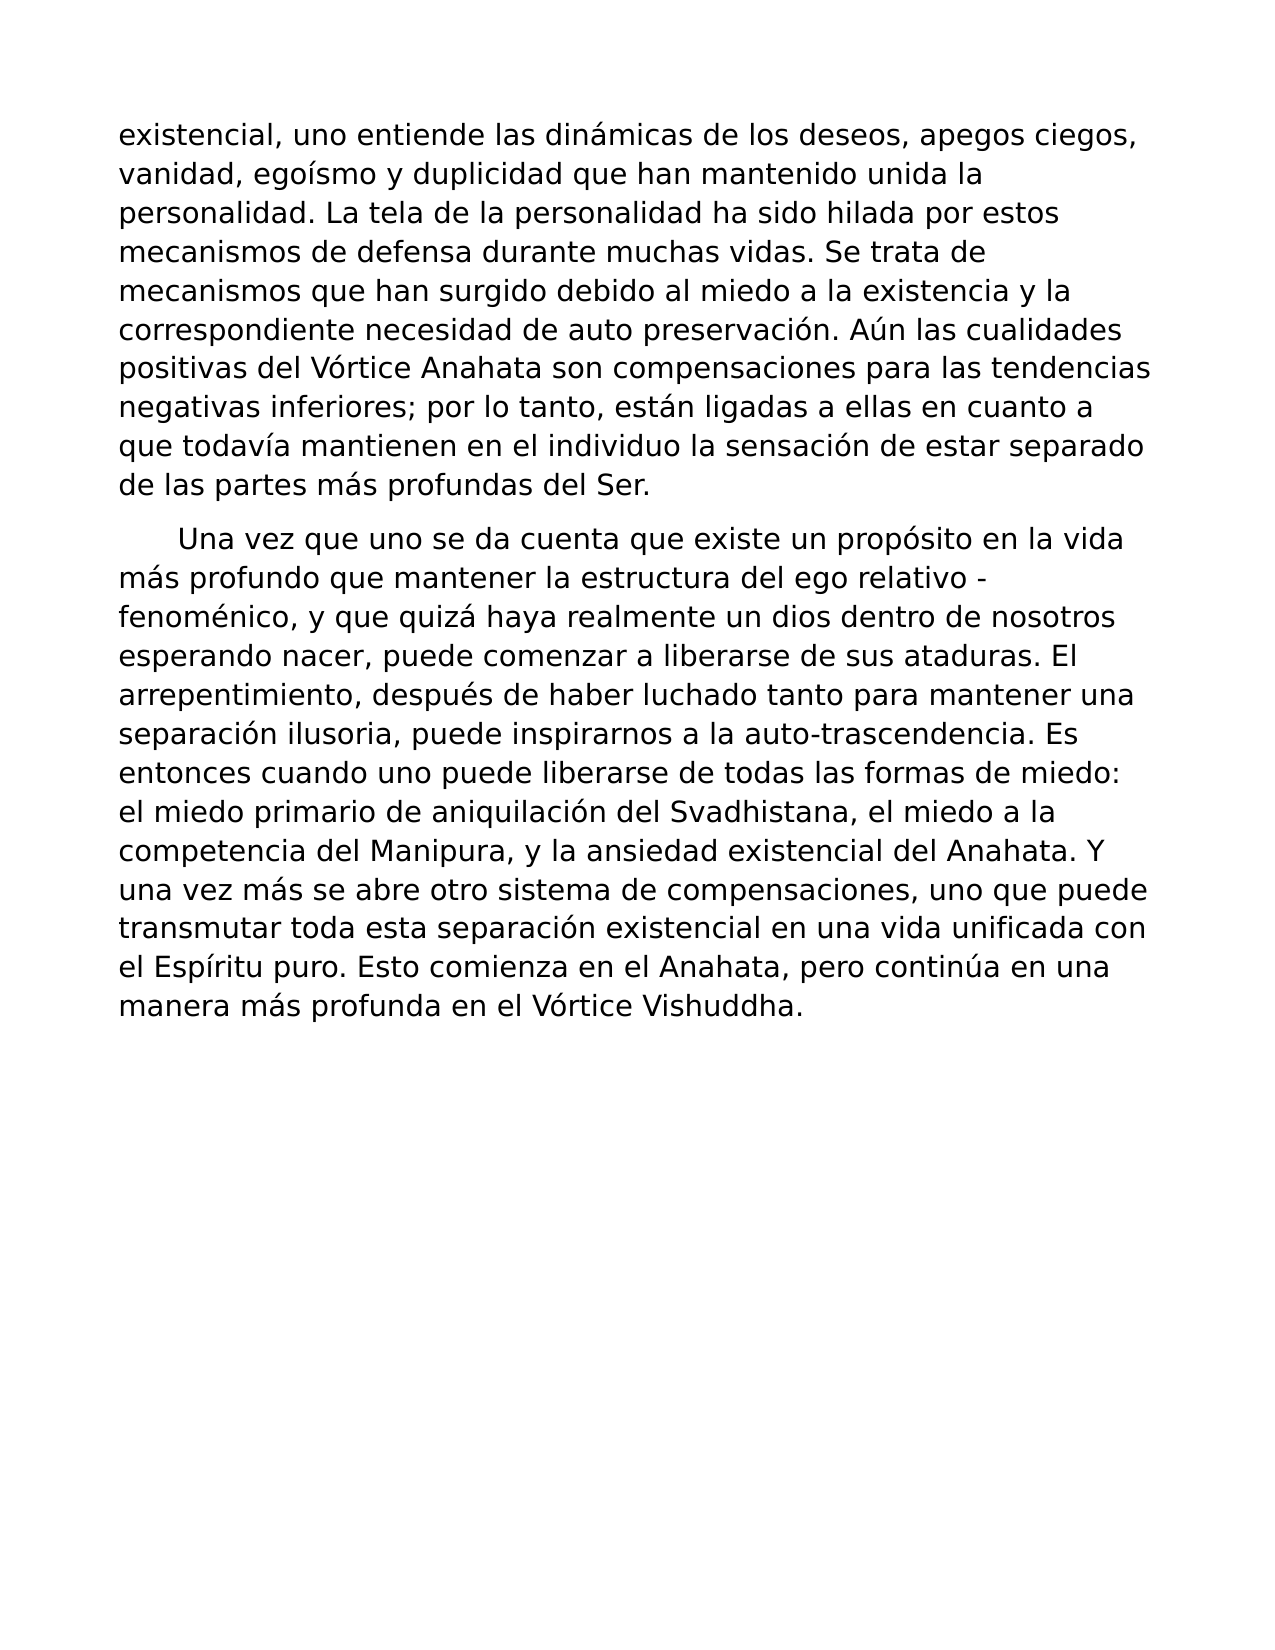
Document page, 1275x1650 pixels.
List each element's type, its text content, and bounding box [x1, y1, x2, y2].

text Una vez que uno se da cuenta que existe un propósito en la vida más profundo que mantener la estructura del ego relativo - fenoménico, y que quizá haya realmente un dios dentro de nosotros esperando nacer, puede comenzar a liberarse de sus ataduras. El arrepentimiento, después de haber luchado tanto para mantener una separación ilusoria, puede inspirarnos a la auto-trascendencia. Es entonces cuando uno puede liberarse de todas las formas de miedo: el miedo primario de aniquilación del Svadhistana, el miedo a la competencia del Manipura, y la ansiedad existencial del Anahata. Y una vez más se abre otro sistema de compensaciones, uno que puede transmutar toda esta separación existencial en una vida unificada con el Espíritu puro. Esto comienza en el Anahata, pero continúa en una manera más profunda en el Vórtice Vishuddha. [118, 522, 1157, 1024]
text existencial, uno entiende las dinámicas de los deseos, apegos ciegos, vanidad, egoísmo y duplicidad que han mantenido unida la personalidad. La tela de la personalidad ha sido hilada por estos mecanismos de defensa durante muchas vidas. Se trata de mecanismos que han surgido debido al miedo a la existencia y la correspondiente necesidad de auto preservación. Aún las cualidades positivas del Vórtice Anahata son compensaciones para las tendencias negativas inferiores; por lo tanto, están ligadas a ellas en cuanto a que todavía mantienen en el individuo la sensación de estar separado de las partes más profundas del Ser. [118, 118, 1157, 503]
